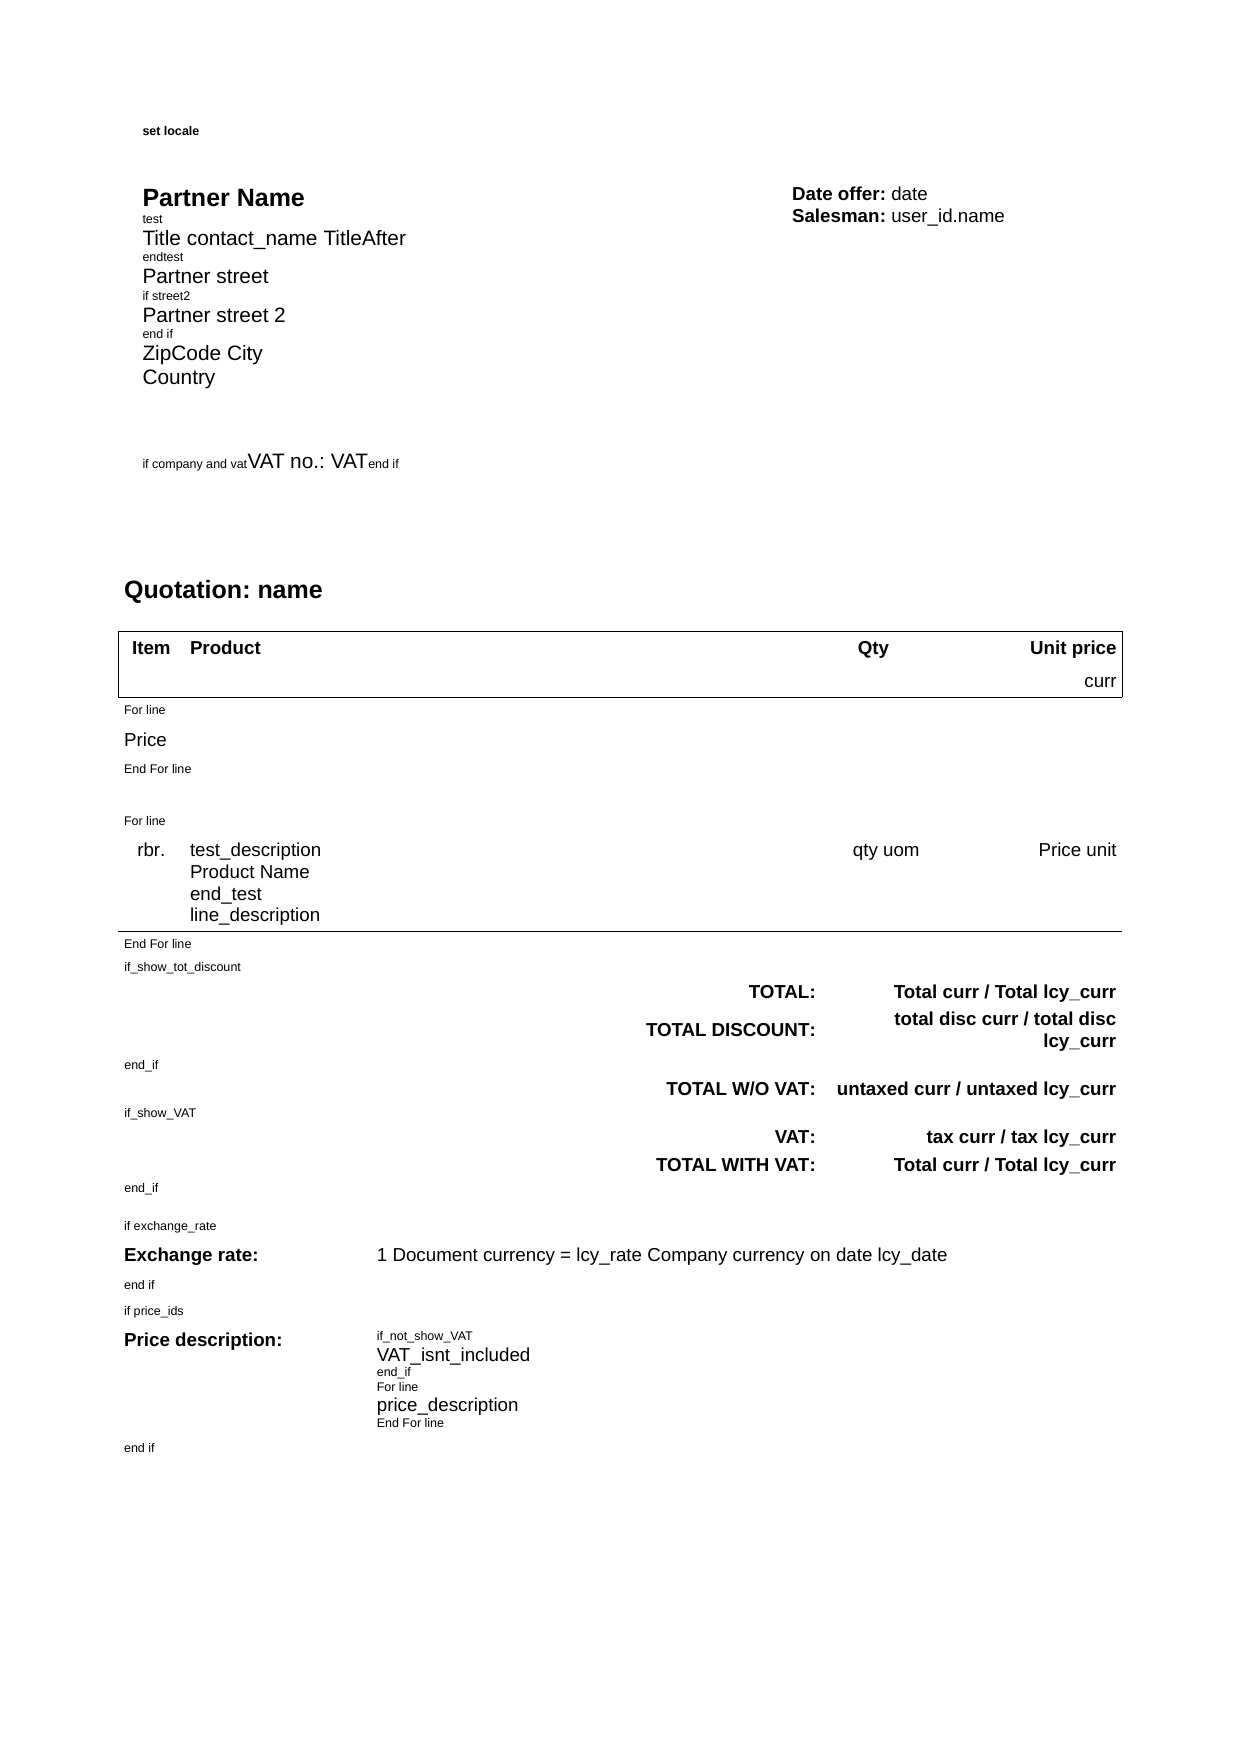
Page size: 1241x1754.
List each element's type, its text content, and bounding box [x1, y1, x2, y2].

table_header Item [119, 632, 184, 664]
table_cell [821, 664, 925, 697]
table_cell if_show_tot_discount [118, 957, 1122, 977]
table_header [786, 118, 1122, 177]
table_cell TOTAL WITH VAT: [118, 1150, 821, 1178]
table_cell [786, 443, 1122, 502]
table_header set locale [137, 118, 786, 177]
table_header Product [184, 632, 821, 664]
table_cell [119, 664, 184, 697]
table_cell Total curr / Total lcy_curr [821, 1150, 1122, 1178]
table_cell [19, 443, 137, 502]
table_cell end_if [118, 1054, 1122, 1075]
table_cell if_not_show_VAT VAT_isnt_included end_if For line price_description End For line [371, 1323, 1122, 1435]
table_cell [118, 782, 1122, 808]
table_header Unit price [925, 632, 1122, 664]
table_cell Price description: [118, 1323, 371, 1435]
table_cell End For line [118, 932, 1122, 957]
table_cell tax curr / tax lcy_curr [821, 1123, 1122, 1150]
table_header Quotation: name [118, 569, 1122, 609]
table_cell Price [118, 723, 1122, 756]
table_cell total disc curr / total disc lcy_curr [821, 1005, 1122, 1054]
table_cell TOTAL W/O VAT: [118, 1075, 821, 1102]
table_cell For line [118, 808, 1122, 833]
table_cell TOTAL: [118, 978, 821, 1005]
table_cell test_description Product Name end_test line_description [184, 834, 821, 931]
table_header Qty [821, 632, 925, 664]
table_cell if_show_VAT [118, 1102, 1122, 1123]
table_cell [19, 177, 137, 443]
table_cell Exchange rate: [118, 1239, 371, 1272]
table_cell curr [925, 664, 1122, 697]
table_cell if company and vatVAT no.: VATend if [137, 443, 786, 502]
table_cell Total curr / Total lcy_curr [821, 978, 1122, 1005]
table_cell end_if [118, 1178, 1122, 1198]
table_cell rbr. [118, 834, 184, 931]
table_cell end if [118, 1272, 1122, 1297]
table_header [19, 118, 137, 177]
table_header if exchange_rate [118, 1213, 1122, 1238]
table_cell TOTAL DISCOUNT: [118, 1005, 821, 1054]
table_cell end if [118, 1435, 1122, 1461]
table_cell Price unit [925, 834, 1122, 931]
table_cell Date offer: date Salesman: user_id.name [786, 177, 1122, 443]
table_cell End For line [118, 756, 1122, 782]
table_cell qty uom [821, 834, 925, 931]
table_cell VAT: [118, 1123, 821, 1150]
table_cell Partner Name test Title contact_name TitleAfter endtest Partner street if street2 Partner street 2 end if ZipCode City Country [137, 177, 786, 443]
table_cell [184, 664, 821, 697]
table_cell if price_ids [118, 1298, 1122, 1323]
table_cell For line [118, 698, 1122, 723]
table_cell untaxed curr / untaxed lcy_curr [821, 1075, 1122, 1102]
table_cell 1 Document currency = lcy_rate Company currency on date lcy_date [371, 1239, 1122, 1272]
